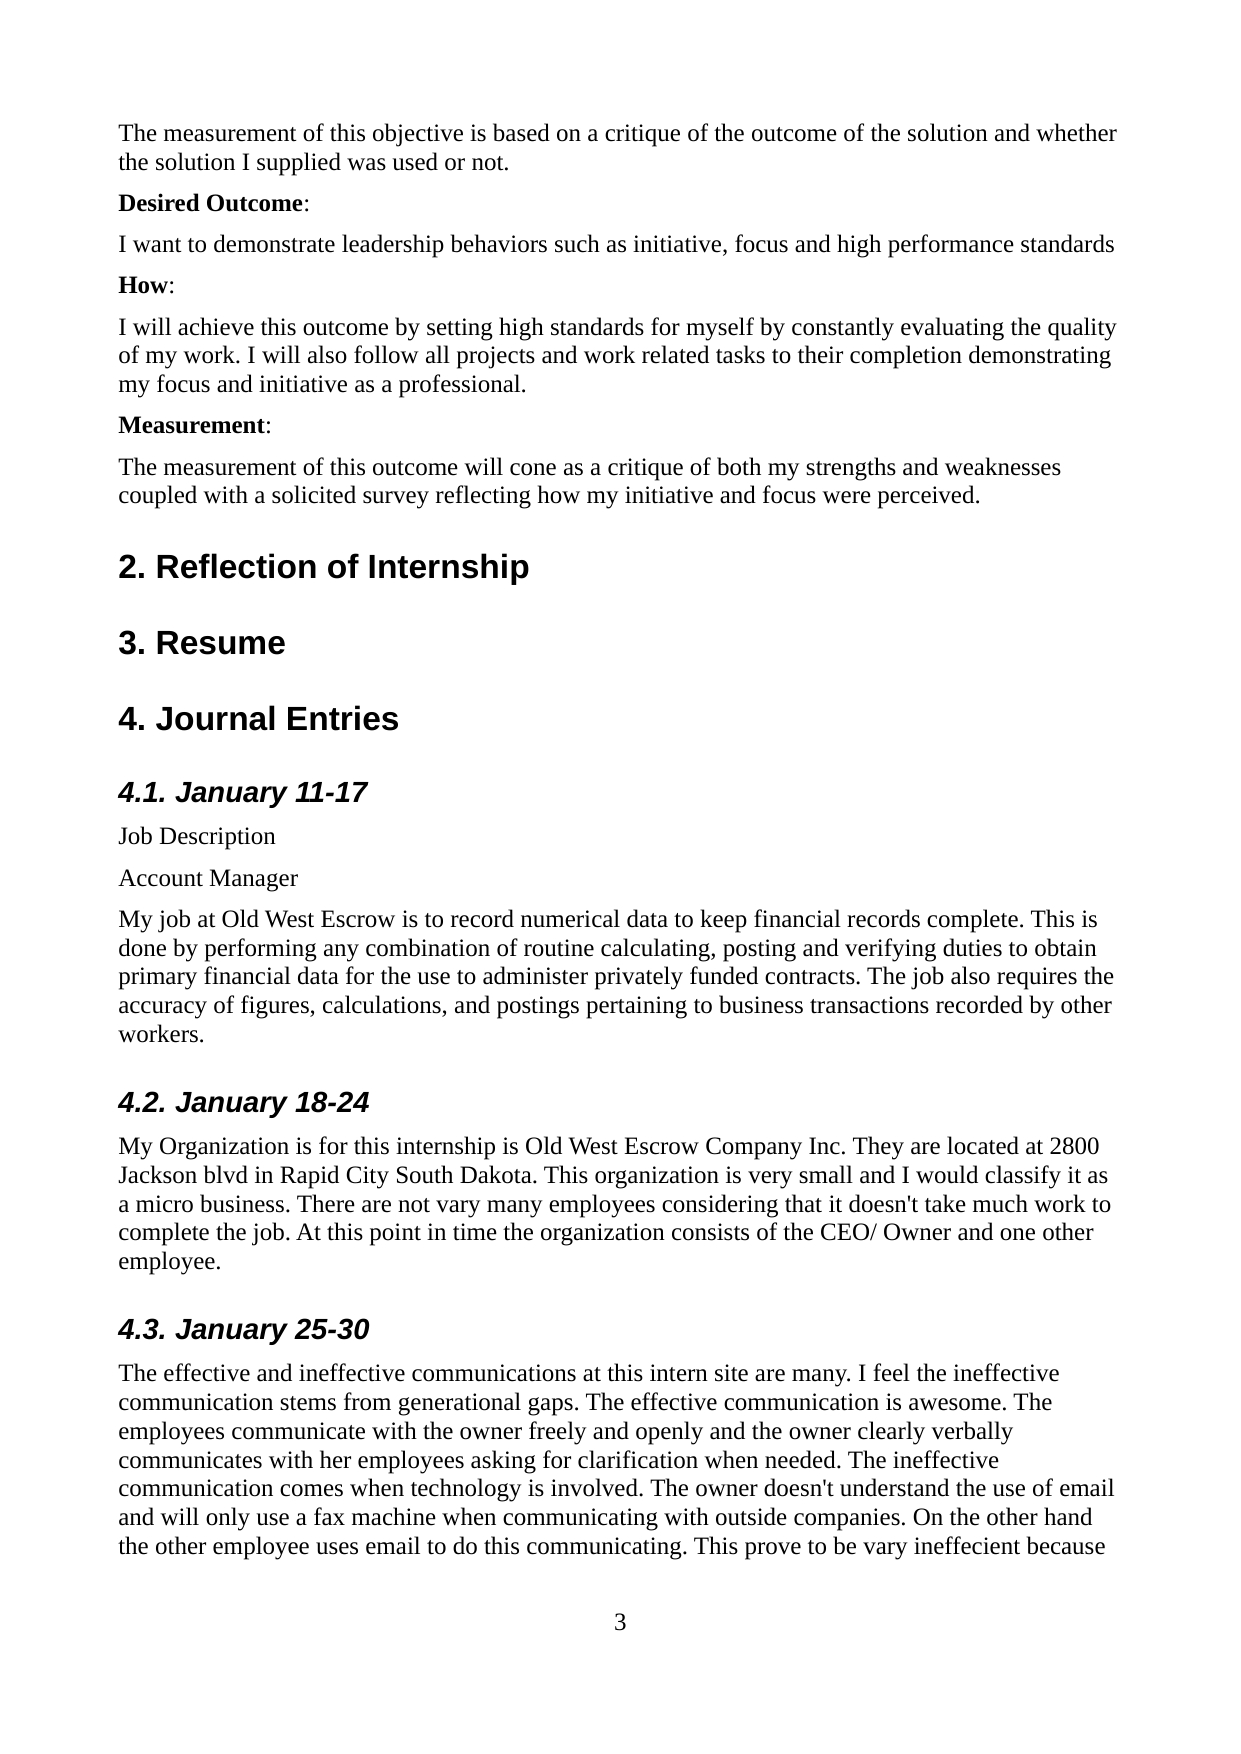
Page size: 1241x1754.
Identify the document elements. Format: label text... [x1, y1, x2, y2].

text The measurement of this outcome will cone as a critique of both my strengths and weaknesses coupled with a solicited survey reflecting how my initiative and focus were perceived. [118, 452, 1122, 509]
text Account Manager [118, 863, 1122, 891]
text Desired Outcome: [118, 188, 1122, 217]
text The measurement of this objective is based on a critique of the outcome of the solution and whether the solution I supplied was used or not. [118, 118, 1122, 176]
subtitle Resume [118, 623, 1122, 662]
text Measurement: [118, 411, 1122, 439]
subtitle January 11-17 [118, 775, 1122, 809]
text My Organization is for this internship is Old West Escrow Company Inc. They are located at 2800 Jackson blvd in Rapid City South Dakota. This organization is very small and I would classify it as a micro business. There are not vary many employees considering that it doesn't take much work to complete the job. At this point in time the organization consists of the CEO/ Owner and one other employee. [118, 1131, 1122, 1275]
text I will achieve this outcome by setting high standards for myself by constantly evaluating the quality of my work. I will also follow all projects and work related tasks to their completion demonstrating my focus and initiative as a professional. [118, 312, 1122, 398]
subtitle Reflection of Internship [118, 547, 1122, 586]
text My job at Old West Escrow is to record numerical data to keep financial records complete. This is done by performing any combination of routine calculating, posting and verifying duties to obtain primary financial data for the use to administer privately funded contracts. The job also requires the accuracy of figures, calculations, and postings pertaining to business transactions recorded by other workers. [118, 904, 1122, 1048]
text Job Description [118, 821, 1122, 850]
subtitle January 25-30 [118, 1312, 1122, 1346]
text The effective and ineffective communications at this intern site are many. I feel the ineffective communication stems from generational gaps. The effective communication is awesome. The employees communicate with the owner freely and openly and the owner clearly verbally communicates with her employees asking for clarification when needed. The ineffective communication comes when technology is involved. The owner doesn't understand the use of email and will only use a fax machine when communicating with outside companies. On the other hand the other employee uses email to do this communicating. This prove to be vary ineffecient because [118, 1358, 1122, 1560]
subtitle January 18-24 [118, 1085, 1122, 1119]
text I want to demonstrate leadership behaviors such as initiative, focus and high performance standards [118, 229, 1122, 258]
text How: [118, 271, 1122, 299]
subtitle Journal Entries [118, 699, 1122, 738]
